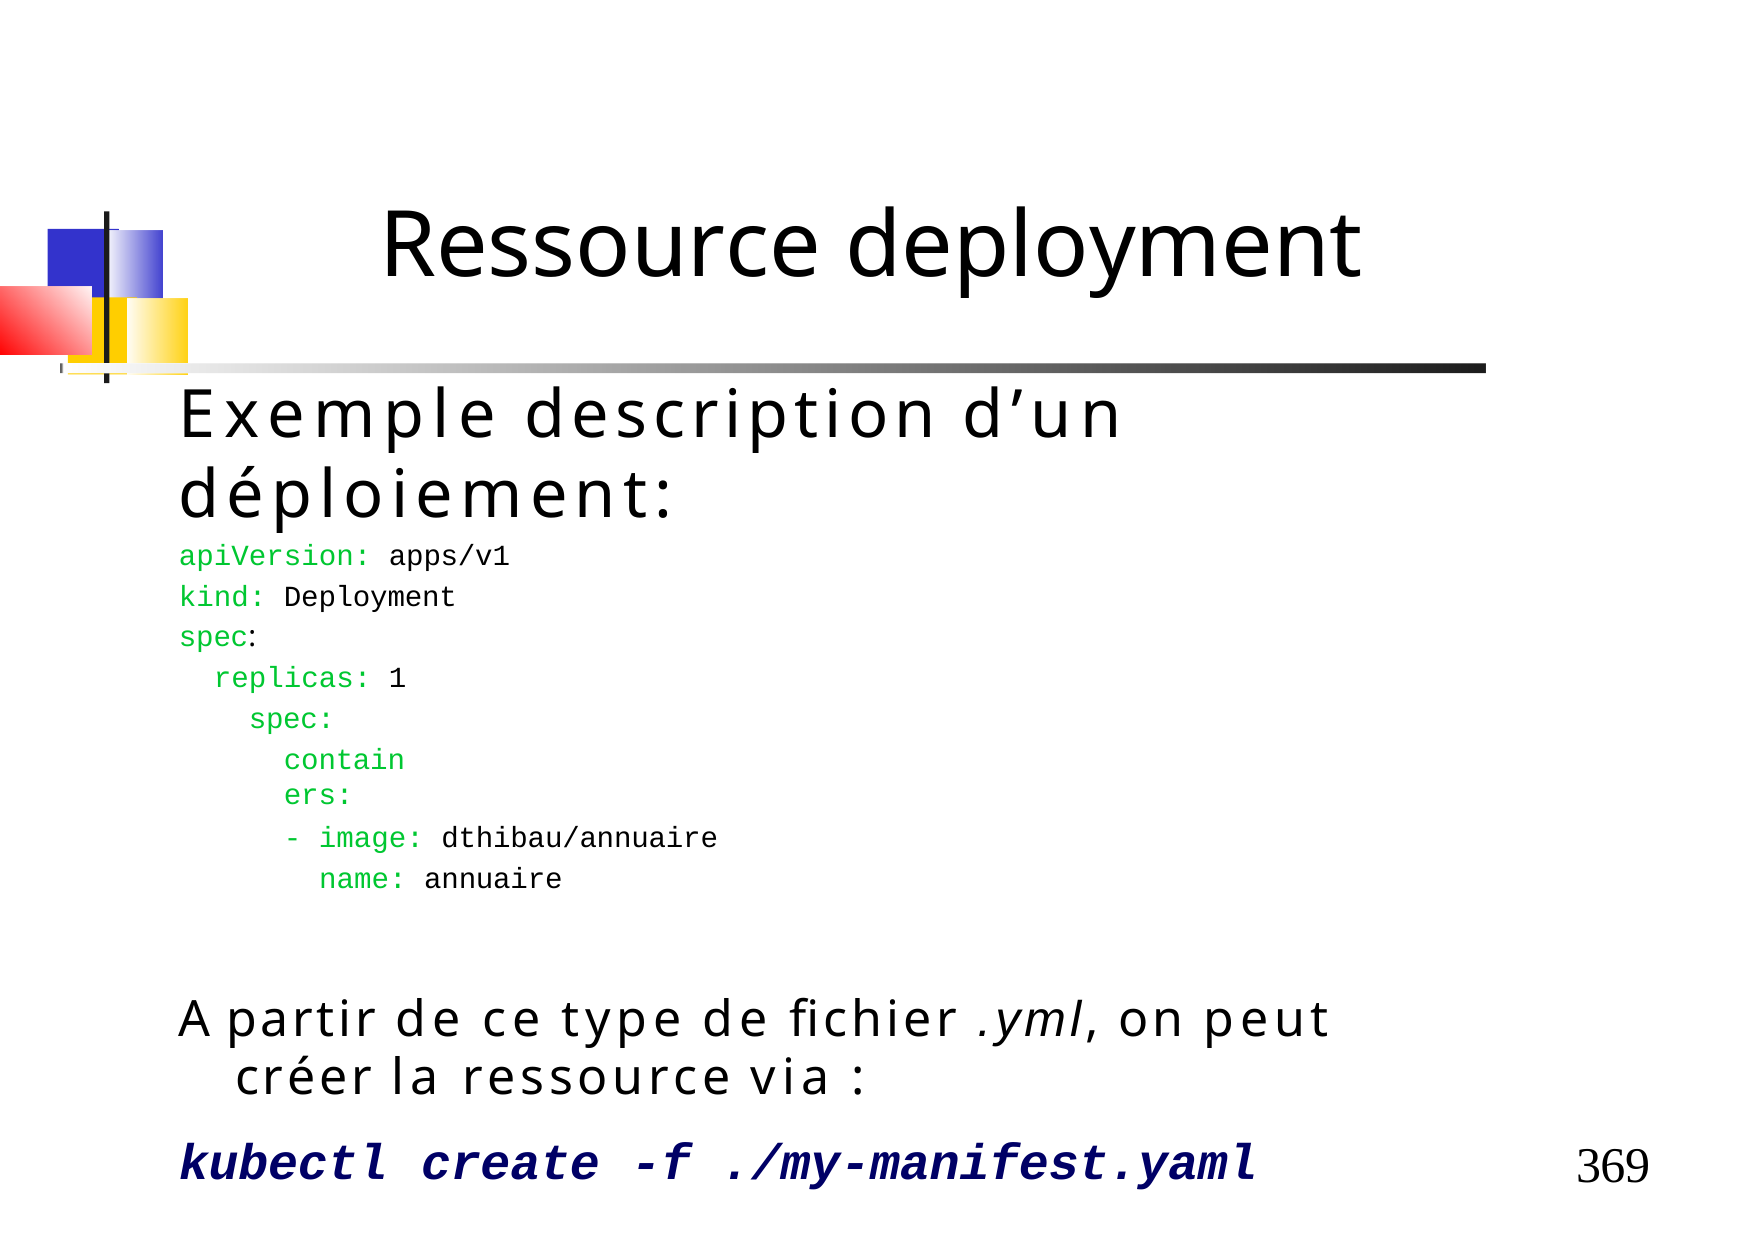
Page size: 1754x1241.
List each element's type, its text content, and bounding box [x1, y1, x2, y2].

picture [60, 229, 179, 384]
slide_number 369 [1569, 1135, 1660, 1241]
text_box Exemple description d’un déploiement: apiVersion: apps/v1 kind: Deployment spec: replicas: 1 spec: containers: - image: dthibau/annuaire name: annuaire A partir de ce type de fichier .yml, on peut créer la ressource via : kubectl create -f ./my-manifest.yaml [176, 354, 1493, 1190]
title Ressource deployment [179, 183, 1564, 393]
picture [0, 285, 92, 355]
